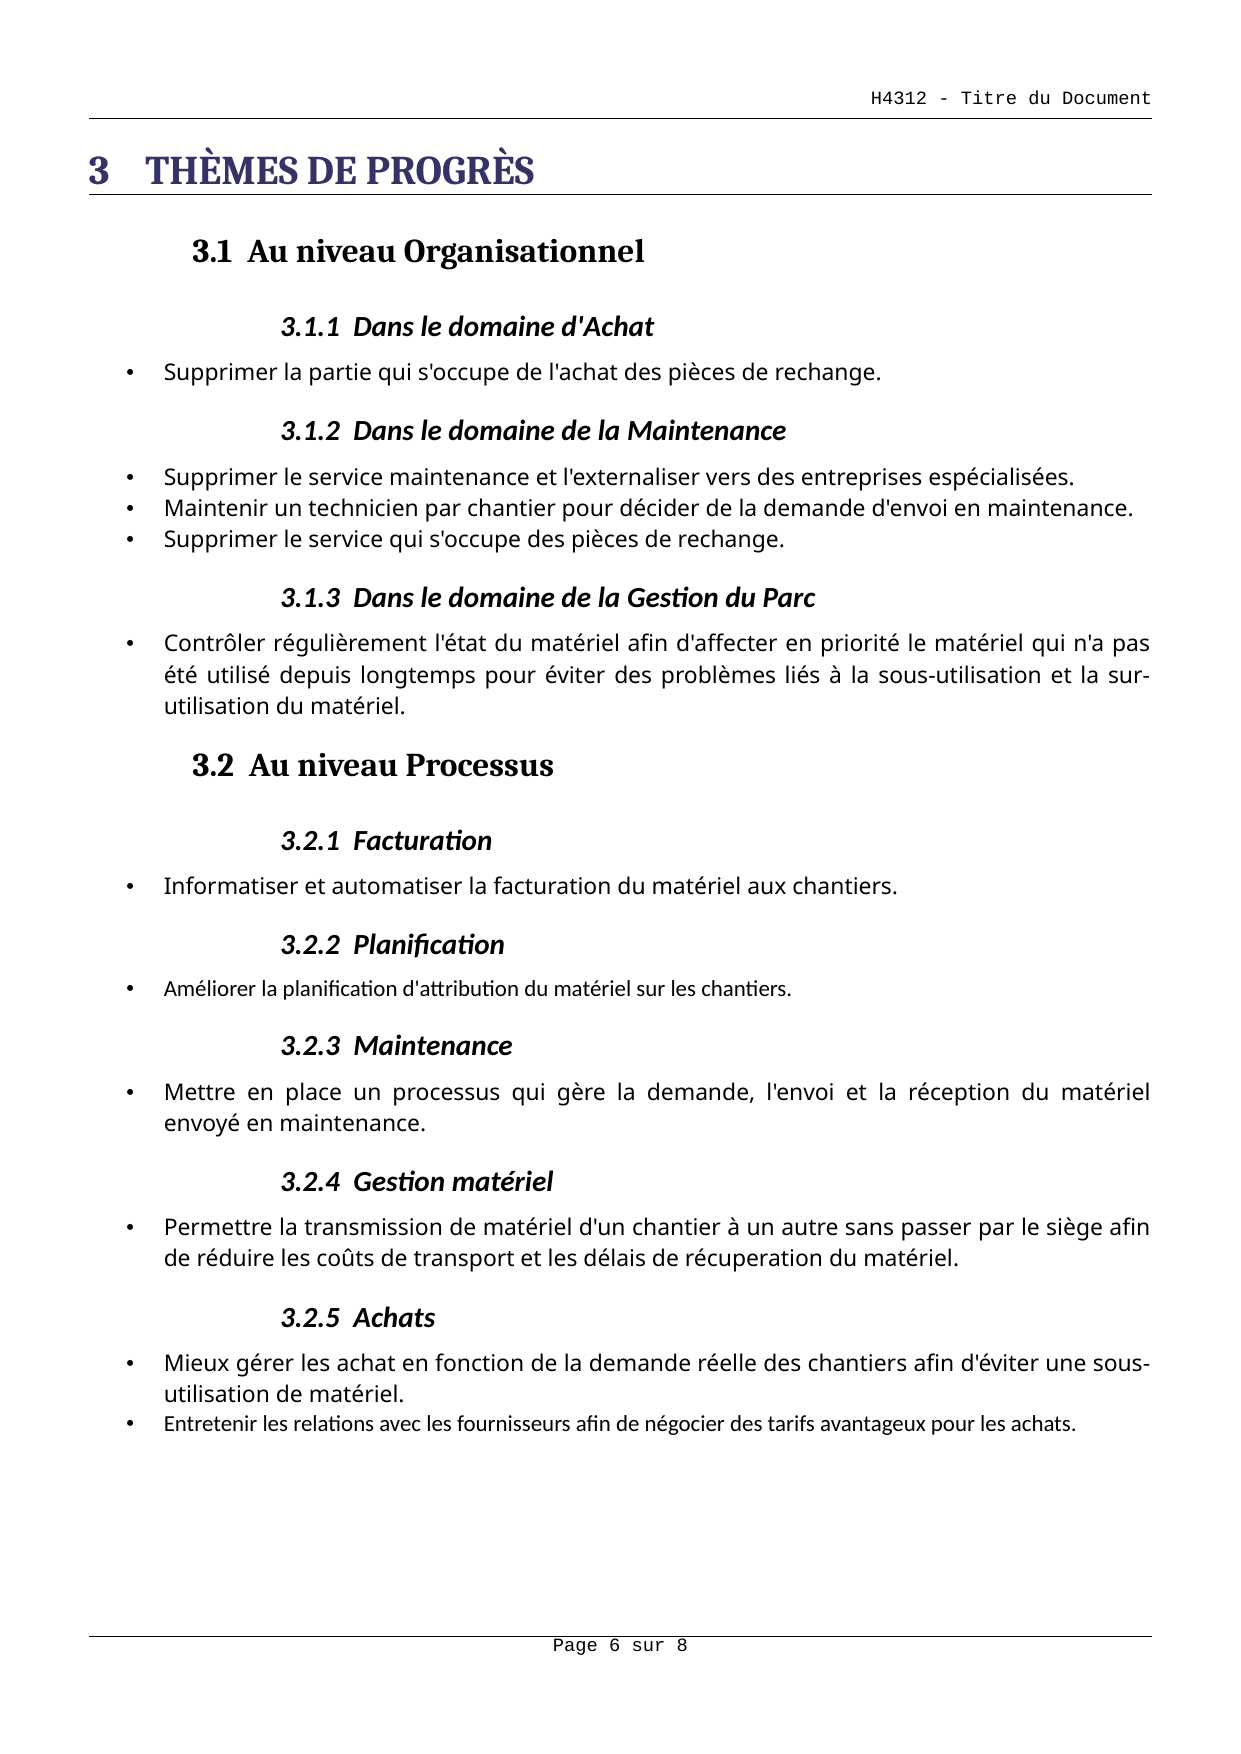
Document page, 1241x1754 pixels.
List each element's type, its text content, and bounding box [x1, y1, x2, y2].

list Mettre en place un processus qui gère la demande, l'envoi et la réception du matériel envoyé en maintenance. [126, 1076, 1152, 1138]
subtitle Dans le domaine de la Gestion du Parc [280, 579, 1152, 615]
list Supprimer le service qui s'occupe des pièces de rechange. [126, 523, 1152, 554]
list Maintenir un technicien par chantier pour décider de la demande d'envoi en maintenance. [126, 492, 1152, 523]
subtitle Facturation [280, 822, 1152, 857]
subtitle Maintenance [280, 1027, 1152, 1063]
list Informatiser et automatiser la facturation du matériel aux chantiers. [126, 870, 1152, 901]
list Mieux gérer les achat en fonction de la demande réelle des chantiers afin d'éviter une sous-utilisation de matériel. [126, 1347, 1152, 1409]
subtitle Achats [280, 1299, 1152, 1334]
list Permettre la transmission de matériel d'un chantier à un autre sans passer par le siège afin de réduire les coûts de transport et les délais de récuperation du matériel. [126, 1211, 1152, 1274]
subtitle Au niveau Processus [133, 746, 1152, 784]
list Améliorer la planification d'attribution du matériel sur les chantiers. [126, 974, 1152, 1002]
subtitle Au niveau Organisationnel [133, 232, 1152, 270]
list Supprimer la partie qui s'occupe de l'achat des pièces de rechange. [126, 356, 1152, 387]
list Entretenir les relations avec les fournisseurs afin de négocier des tarifs avantageux pour les achats. [126, 1409, 1152, 1437]
subtitle Planification [280, 926, 1152, 962]
list Supprimer le service maintenance et l'externaliser vers des entreprises espécialisées. [126, 460, 1152, 492]
subtitle Dans le domaine de la Maintenance [280, 412, 1152, 448]
subtitle Gestion matériel [280, 1163, 1152, 1199]
subtitle Dans le domaine d'Achat [280, 308, 1152, 343]
list Contrôler régulièrement l'état du matériel afin d'affecter en priorité le matériel qui n'a pas été utilisé depuis longtemps pour éviter des problèmes liés à la sous-utilisation et la sur-utilisation du matériel. [126, 627, 1152, 721]
subtitle Thèmes de progrès [88, 147, 1152, 194]
